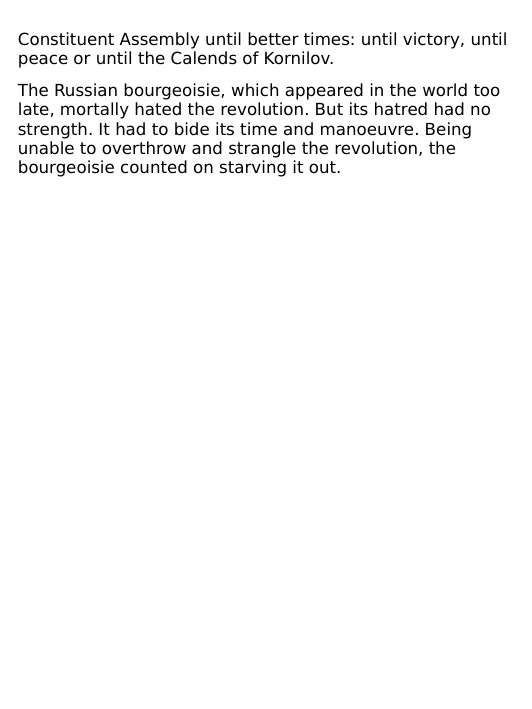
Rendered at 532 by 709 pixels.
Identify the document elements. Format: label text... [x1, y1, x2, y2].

text The Russian bourgeoisie, which appeared in the world too late, mortally hated the revolution. But its hatred had no strength. It had to bide its time and manoeuvre. Being unable to overthrow and strangle the revolution, the bourgeoisie counted on starving it out. [18, 81, 514, 178]
text Constituent Assembly until better times: until victory, until peace or until the Calends of Kornilov. [18, 29, 514, 68]
